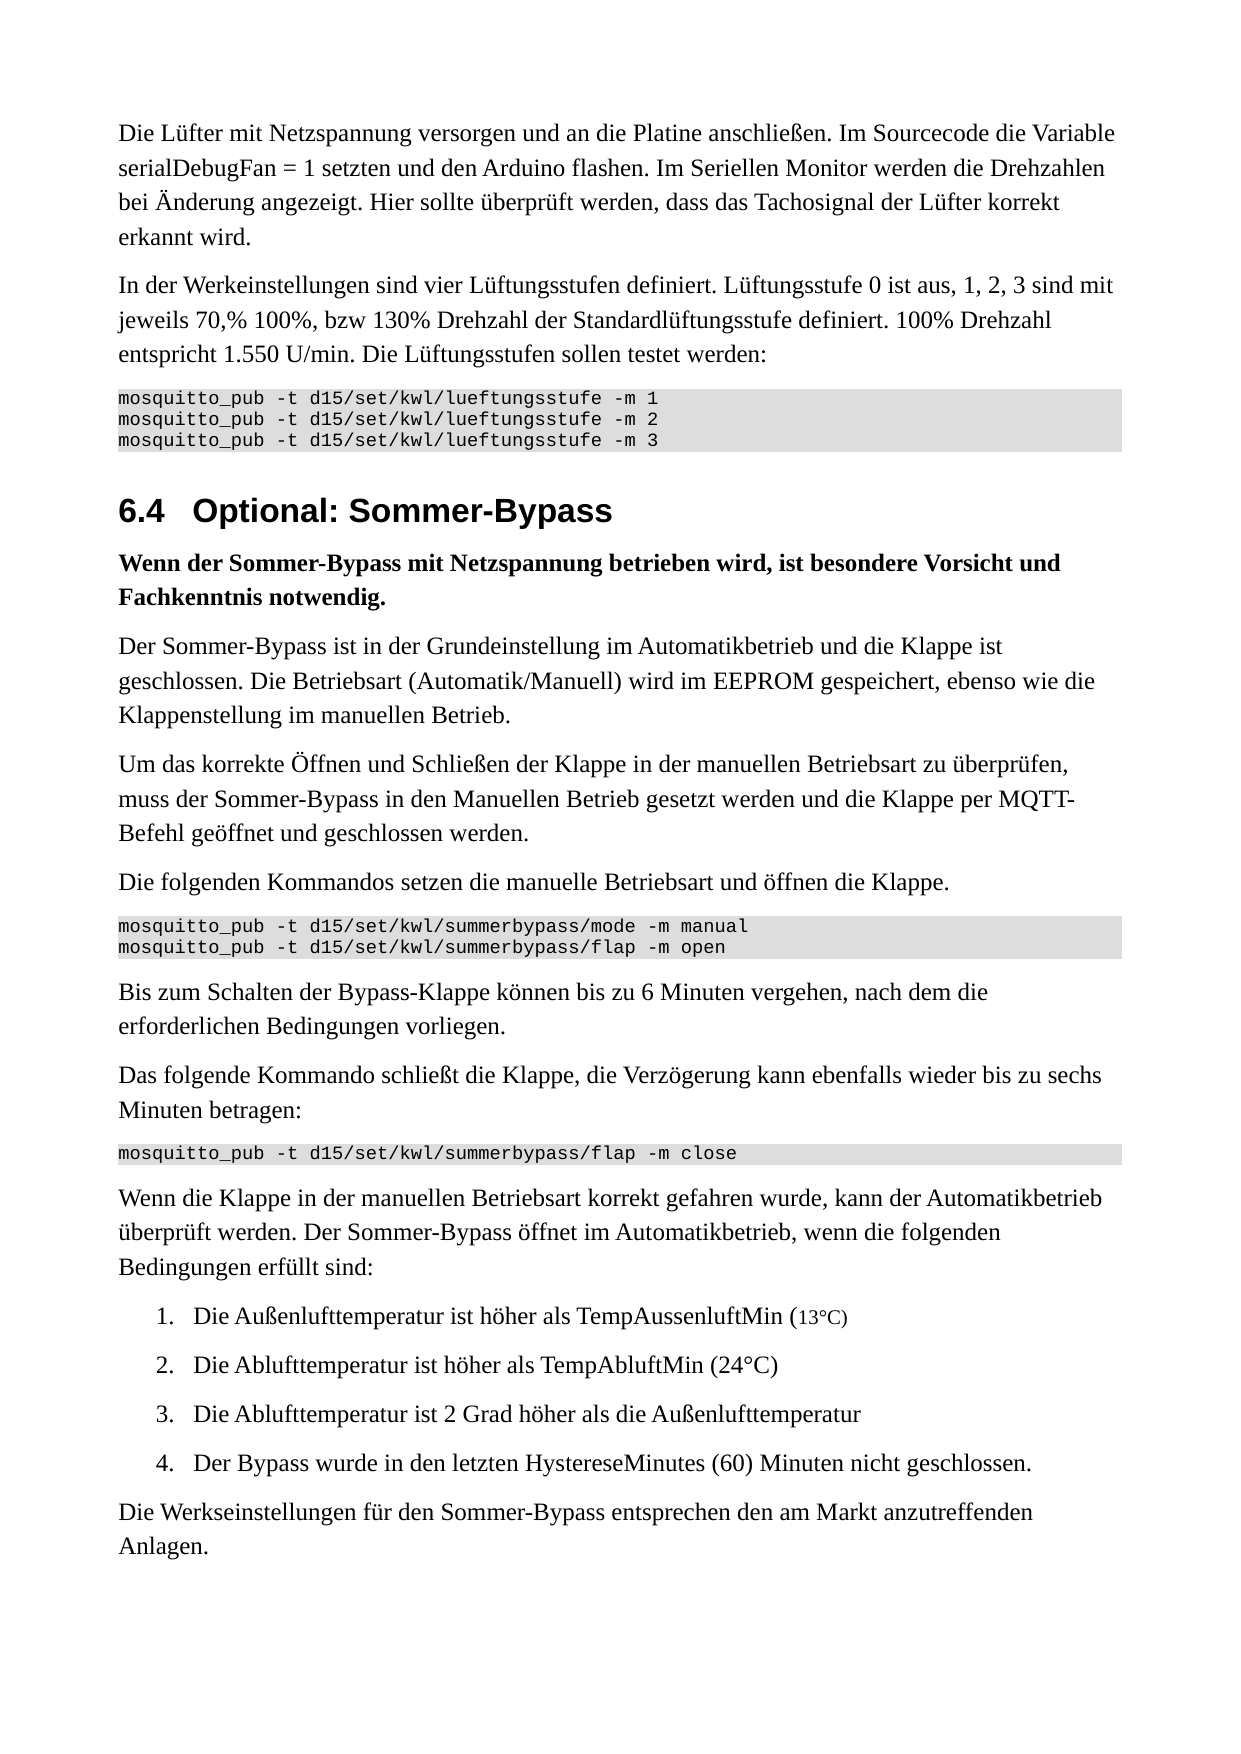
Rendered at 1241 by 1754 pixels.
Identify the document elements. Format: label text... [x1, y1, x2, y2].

text Das folgende Kommando schließt die Klappe, die Verzögerung kann ebenfalls wieder bis zu sechs Minuten betragen: [118, 1060, 1122, 1123]
text Wenn der Sommer-Bypass mit Netzspannung betrieben wird, ist besondere Vorsicht und Fachkenntnis notwendig. [118, 548, 1122, 611]
list Die Außenlufttemperatur ist höher als TempAussenluftMin (13°C) [156, 1301, 1122, 1329]
text Die folgenden Kommandos setzen die manuelle Betriebsart und öffnen die Klappe. [118, 867, 1122, 896]
text mosquitto_pub -t d15/set/kwl/summerbypass/mode -m manual mosquitto_pub -t d15/set/kwl/summerbypass/flap -m open [118, 916, 1122, 959]
text Die Lüfter mit Netzspannung versorgen und an die Platine anschließen. Im Sourcecode die Variable serialDebugFan = 1 setzten und den Arduino flashen. Im Seriellen Monitor werden die Drehzahlen bei Änderung angezeigt. Hier sollte überprüft werden, dass das Tachosignal der Lüfter korrekt erkannt wird. [118, 118, 1122, 250]
text Wenn die Klappe in der manuellen Betriebsart korrekt gefahren wurde, kann der Automatikbetrieb überprüft werden. Der Sommer-Bypass öffnet im Automatikbetrieb, wenn die folgenden Bedingungen erfüllt sind: [118, 1183, 1122, 1280]
text Um das korrekte Öffnen und Schließen der Klappe in der manuellen Betriebsart zu überprüfen, muss der Sommer-Bypass in den Manuellen Betrieb gesetzt werden und die Klappe per MQTT-Befehl geöffnet und geschlossen werden. [118, 749, 1122, 847]
text mosquitto_pub -t d15/set/kwl/lueftungsstufe -m 1 mosquitto_pub -t d15/set/kwl/lueftungsstufe -m 2 mosquitto_pub -t d15/set/kwl/lueftungsstufe -m 3 [118, 389, 1122, 452]
text Bis zum Schalten der Bypass-Klappe können bis zu 6 Minuten vergehen, nach dem die erforderlichen Bedingungen vorliegen. [118, 977, 1122, 1040]
text In der Werkeinstellungen sind vier Lüftungsstufen definiert. Lüftungsstufe 0 ist aus, 1, 2, 3 sind mit jeweils 70,% 100%, bzw 130% Drehzahl der Standardlüftungsstufe definiert. 100% Drehzahl entspricht 1.550 U/min. Die Lüftungsstufen sollen testet werden: [118, 271, 1122, 368]
list Die Ablufttemperatur ist höher als TempAbluftMin (24°C) [156, 1350, 1122, 1378]
text mosquitto_pub -t d15/set/kwl/summerbypass/flap -m close [118, 1144, 1122, 1165]
subtitle Optional: Sommer-Bypass [118, 491, 1122, 529]
list Die Ablufttemperatur ist 2 Grad höher als die Außenlufttemperatur [156, 1399, 1122, 1428]
list Der Bypass wurde in den letzten HystereseMinutes (60) Minuten nicht geschlossen. [156, 1448, 1122, 1477]
text Die Werkseinstellungen für den Sommer-Bypass entsprechen den am Markt anzutreffenden Anlagen. [118, 1497, 1122, 1560]
text Der Sommer-Bypass ist in der Grundeinstellung im Automatikbetrieb und die Klappe ist geschlossen. Die Betriebsart (Automatik/Manuell) wird im EEPROM gespeichert, ebenso wie die Klappenstellung im manuellen Betrieb. [118, 631, 1122, 729]
